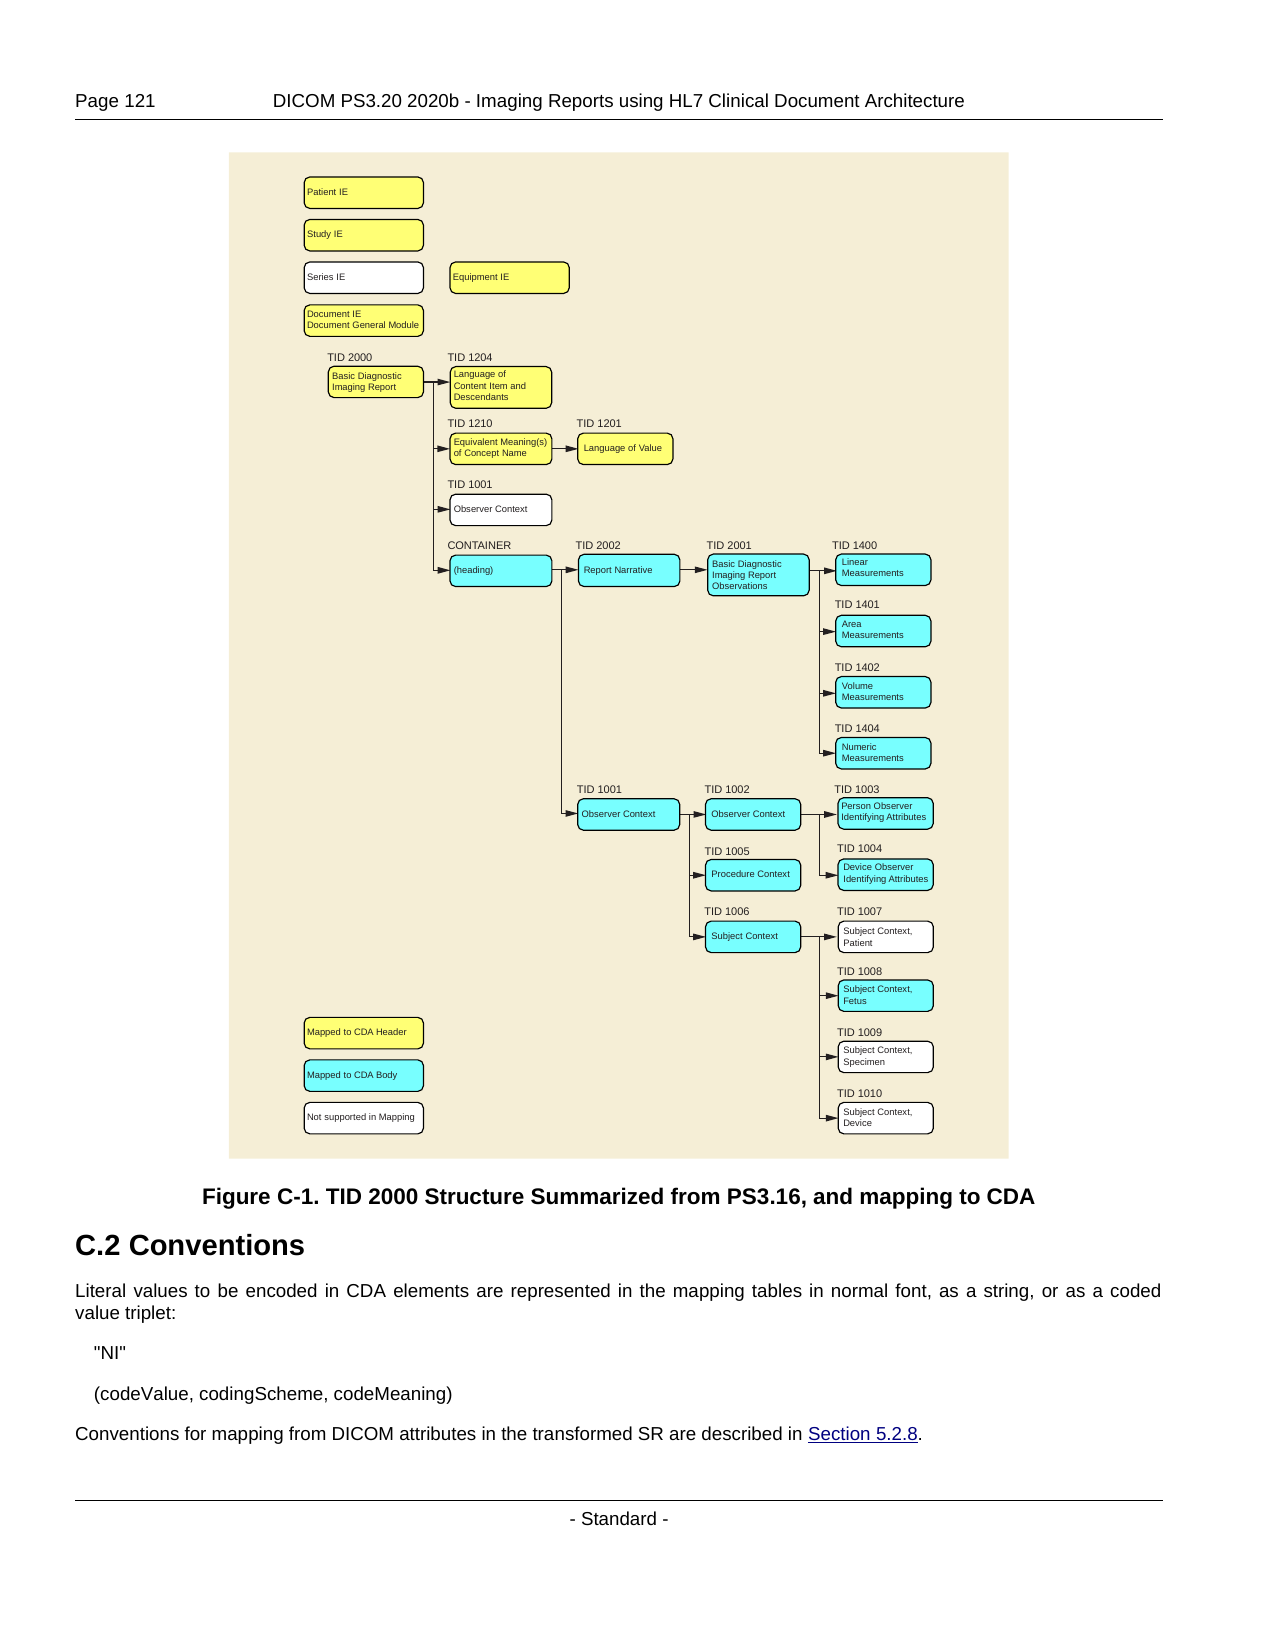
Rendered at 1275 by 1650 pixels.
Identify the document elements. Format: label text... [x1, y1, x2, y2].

text "NI" [94, 1342, 1162, 1364]
text Literal values to be encoded in CDA elements are represented in the mapping tables in normal font, as a string, or as a coded value triplet: [75, 1280, 1162, 1323]
text (codeValue, codingScheme, codeMeaning) [94, 1382, 1162, 1404]
text Figure C-1. TID 2000 Structure Summarized from PS3.16, and mapping to CDA [75, 1183, 1162, 1209]
text Conventions for mapping from DICOM attributes in the transformed SR are described in Section 5.2.8. [75, 1423, 1162, 1444]
text C.2 Conventions [75, 1228, 1162, 1261]
